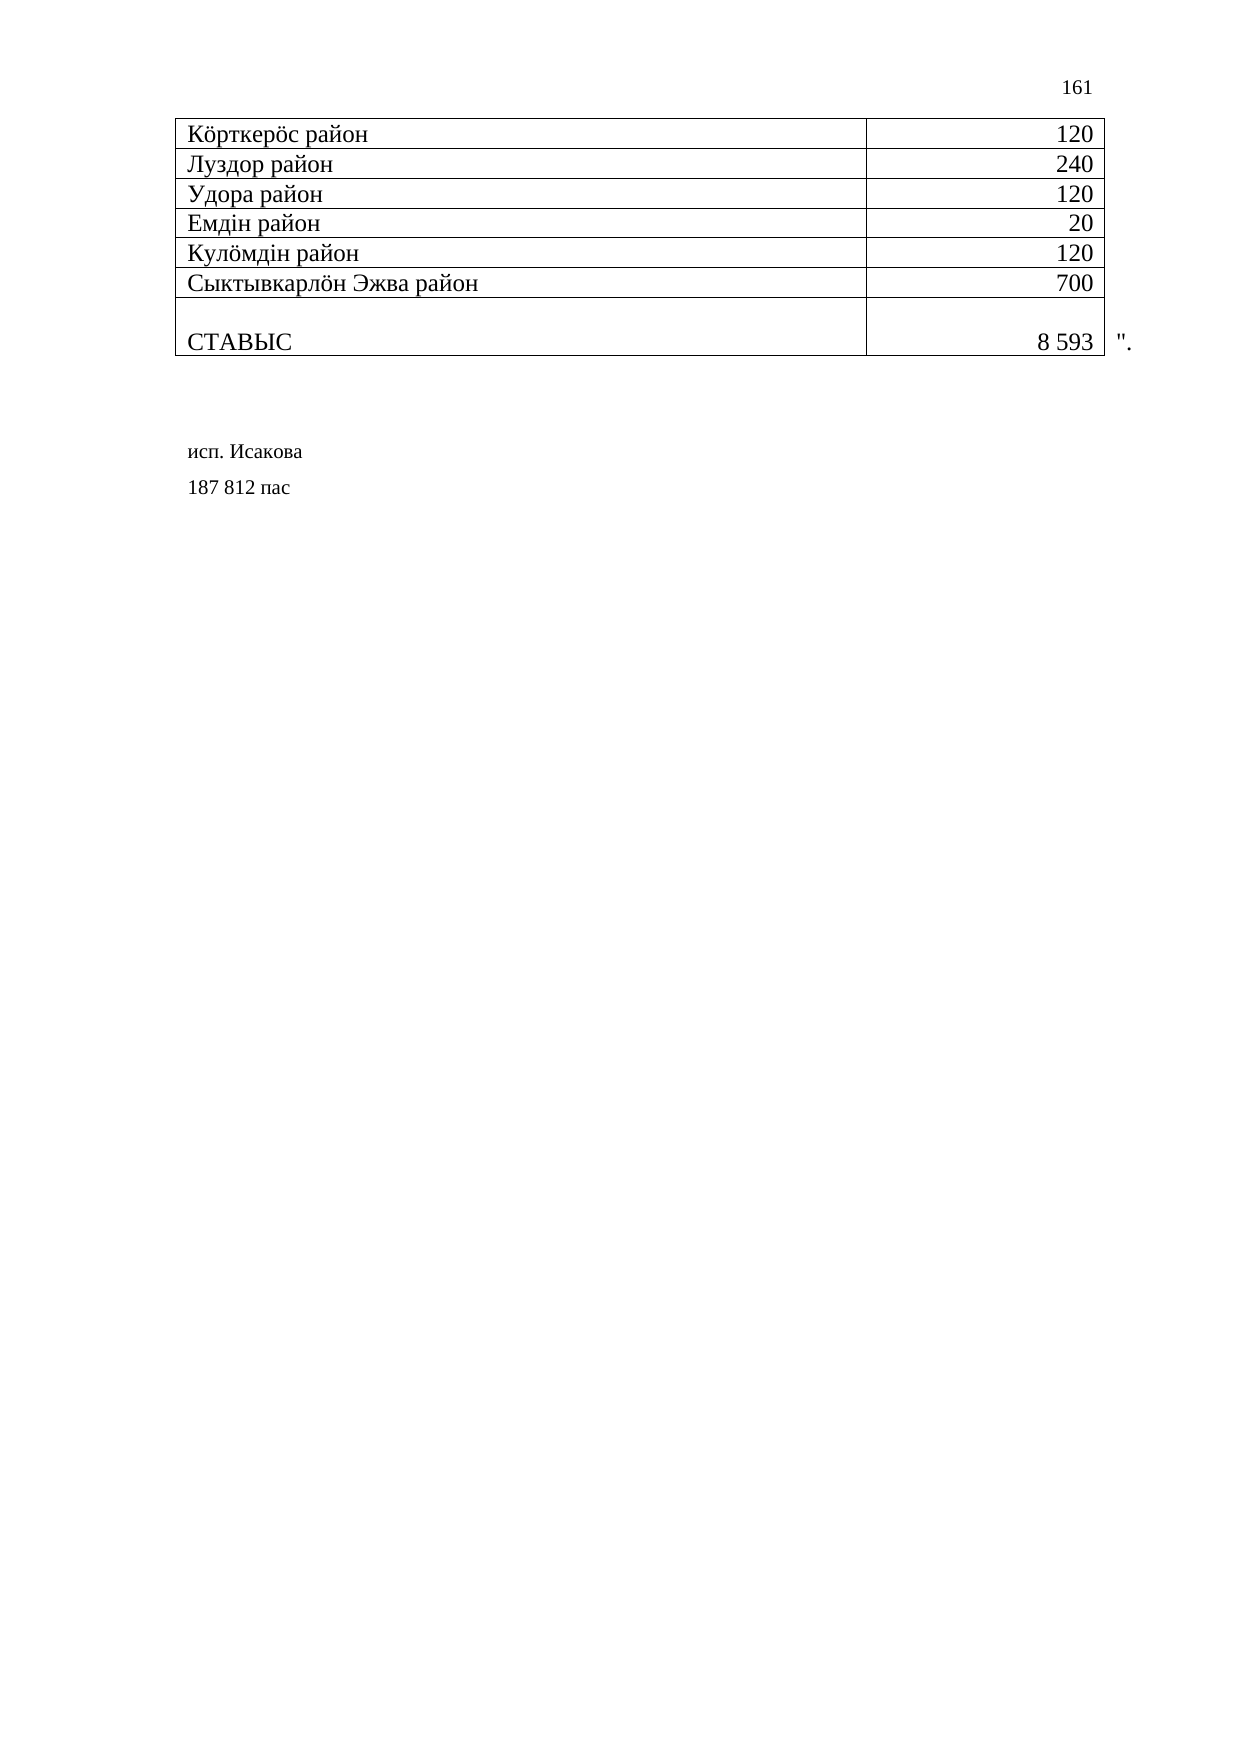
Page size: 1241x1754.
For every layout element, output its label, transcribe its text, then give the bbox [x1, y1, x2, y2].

table_cell 700 [867, 268, 1104, 297]
table_cell 20 [867, 209, 1104, 237]
table_cell 240 [867, 149, 1104, 178]
table_cell 120 [867, 179, 1104, 207]
table_cell [1105, 148, 1148, 178]
table_cell [1105, 118, 1148, 148]
table_cell [1105, 178, 1148, 207]
table_cell Луздор район [176, 149, 866, 178]
text 187 812 пас [187, 475, 1103, 499]
table_cell [1105, 208, 1148, 237]
table_cell СТАВЫС [176, 298, 866, 355]
table_cell 8 593 [867, 298, 1104, 355]
table_cell 120 [867, 119, 1104, 148]
text исп. Исакова [187, 439, 1103, 463]
table_cell Удора район [176, 179, 866, 207]
table_cell Емдiн район [176, 209, 866, 237]
table_cell ". [1105, 297, 1148, 355]
table_cell 120 [867, 238, 1104, 267]
table_cell Кöрткерöс район [176, 119, 866, 148]
table_cell Сыктывкарлöн Эжва район [176, 268, 866, 297]
table_cell Кулöмдiн район [176, 238, 866, 267]
table_cell [1105, 237, 1148, 267]
table_cell [1105, 267, 1148, 297]
